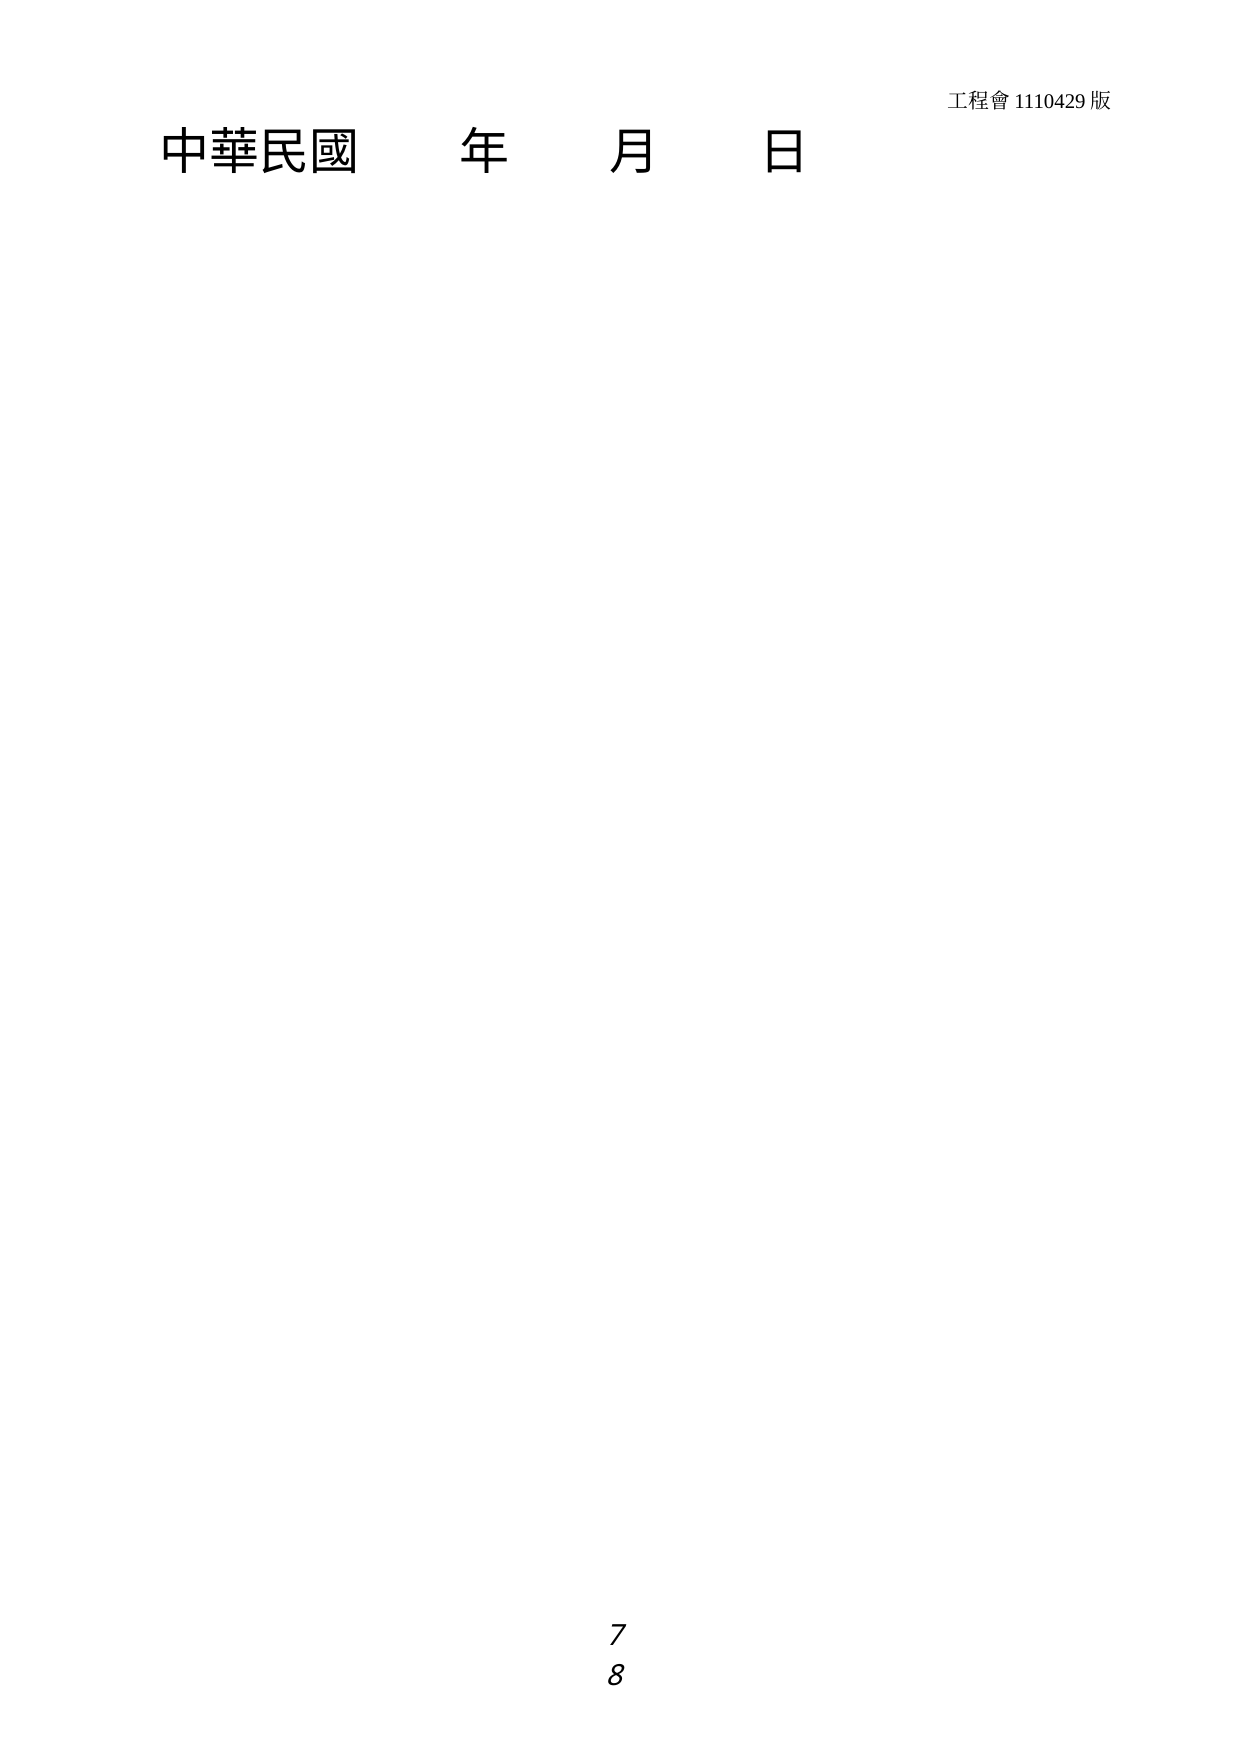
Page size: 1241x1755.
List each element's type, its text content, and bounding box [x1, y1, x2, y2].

text 中華民國 年 月 日 [159, 136, 1110, 177]
